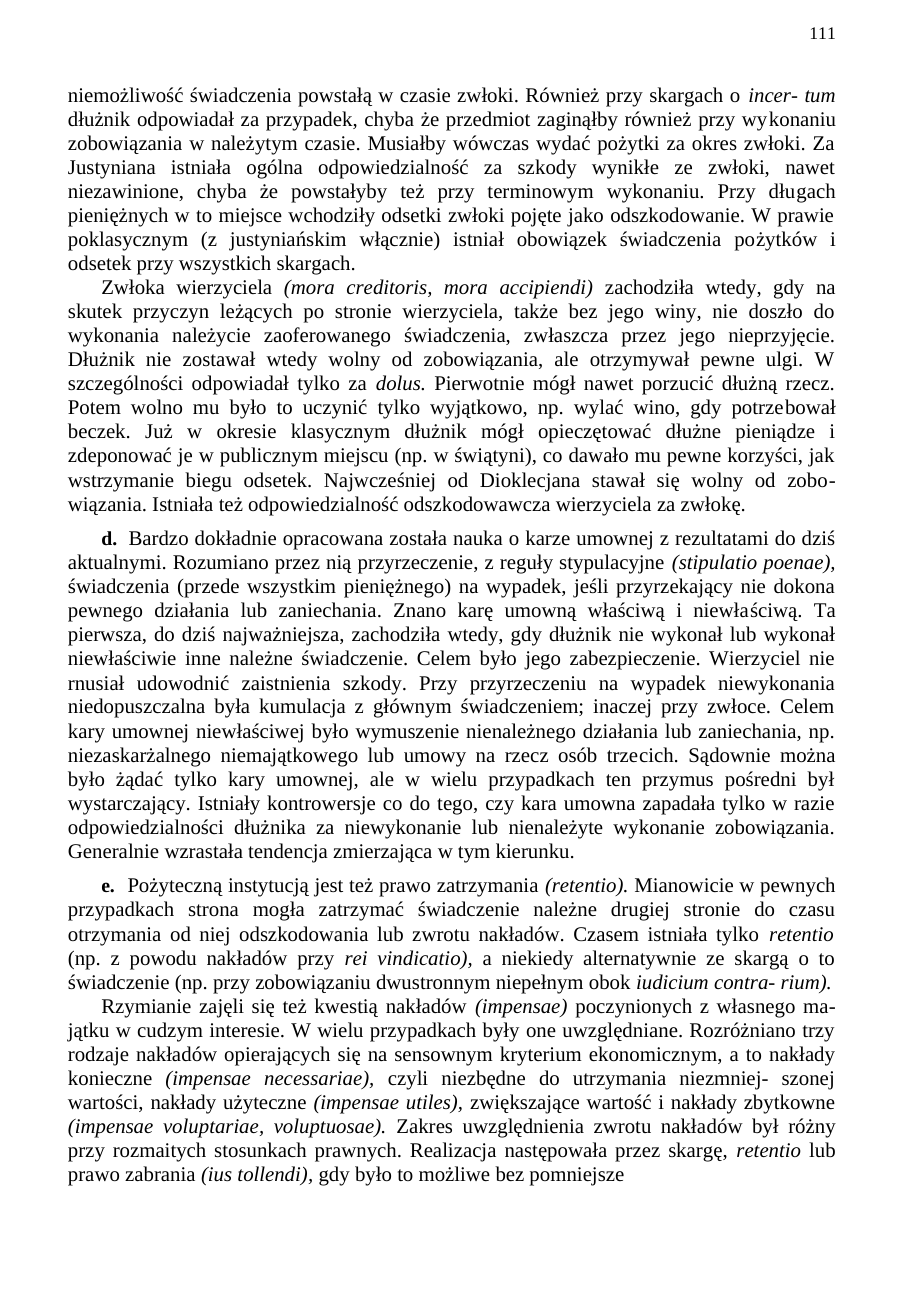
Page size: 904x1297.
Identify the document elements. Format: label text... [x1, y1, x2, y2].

text 111 [809, 23, 836, 43]
text Rzymianie zajęli się też kwestią nakładów (impensae) poczynionych z własnego ma­jątku w cudzym interesie. W wielu przypadkach były one uwzględniane. Rozróżniano trzy rodzaje nakładów opierających się na sensownym kryterium ekonomicznym, a to nakłady konieczne (impensae necessariae), czyli niezbędne do utrzymania niezmniej- szonej wartości, nakłady użyteczne (impensae utiles), zwiększające wartość i nakłady zbytkowne (impensae voluptariae, voluptuosae). Zakres uwzględnienia zwrotu nakła­dów był różny przy rozmaitych stosunkach prawnych. Realizacja następowała przez skargę, retentio lub prawo zabrania (ius tollendi), gdy było to możliwe bez pomniejsze­ [68, 994, 836, 1186]
text Zwłoka wierzyciela (mora creditoris, mora accipiendi) zachodziła wtedy, gdy na skutek przyczyn leżących po stronie wierzyciela, także bez jego winy, nie doszło do wykonania należycie zaoferowanego świadczenia, zwłaszcza przez jego nieprzyjęcie. Dłużnik nie zostawał wtedy wolny od zobowiązania, ale otrzymywał pewne ulgi. W szczególności odpowiadał tylko za dolus. Pierwotnie mógł nawet porzucić dłużną rzecz. Potem wolno mu było to uczynić tylko wyjątkowo, np. wylać wino, gdy potrze­bował beczek. Już w okresie klasycznym dłużnik mógł opieczętować dłużne pieniądze i zdeponować je w publicznym miejscu (np. w świątyni), co dawało mu pewne korzyści, jak wstrzymanie biegu odsetek. Najwcześniej od Dioklecjana stawał się wolny od zobo­wiązania. Istniała też odpowiedzialność odszkodowawcza wierzyciela za zwłokę. [68, 275, 836, 516]
list Bardzo dokładnie opracowana została nauka o karze umownej z rezultatami do dziś aktualnymi. Rozumiano przez nią przyrzeczenie, z reguły stypulacyjne (stipulatio poenae), świadczenia (przede wszystkim pieniężnego) na wypadek, jeśli przyrzekający nie dokona pewnego działania lub zaniechania. Znano karę umowną właściwą i niewła­ściwą. Ta pierwsza, do dziś najważniejsza, zachodziła wtedy, gdy dłużnik nie wykonał lub wykonał niewłaściwie inne należne świadczenie. Celem było jego zabezpieczenie. Wierzyciel nie rnusiał udowodnić zaistnienia szkody. Przy przyrzeczeniu na wypadek niewykonania niedopuszczalna była kumulacja z głównym świadczeniem; inaczej przy zwłoce. Celem kary umownej niewłaściwej było wymuszenie nienależnego działania lub zaniechania, np. niezaskarżalnego niemajątkowego lub umowy na rzecz osób trze­cich. Sądownie można było żądać tylko kary umownej, ale w wielu przypadkach ten przymus pośredni był wystarczający. Istniały kontrowersje co do tego, czy kara umowna zapadała tylko w razie odpowiedzialności dłużnika za niewykonanie lub nienależyte wykonanie zobowiązania. Generalnie wzrastała tendencja zmierzająca w tym kierunku. [68, 526, 836, 863]
list Pożyteczną instytucją jest też prawo zatrzymania (retentio). Mianowicie w pew­nych przypadkach strona mogła zatrzymać świadczenie należne drugiej stronie do czasu otrzymania od niej odszkodowania lub zwrotu nakładów. Czasem istniała tylko retentio (np. z powodu nakładów przy rei vindicatio), a niekiedy alternatywnie ze skargą o to świadczenie (np. przy zobowiązaniu dwustronnym niepełnym obok iudicium contra- rium). [68, 873, 836, 994]
text niemożliwość świadczenia powstałą w czasie zwłoki. Również przy skargach o incer- tum dłużnik odpowiadał za przypadek, chyba że przedmiot zaginąłby również przy wy­konaniu zobowiązania w należytym czasie. Musiałby wówczas wydać pożytki za okres zwłoki. Za Justyniana istniała ogólna odpowiedzialność za szkody wynikłe ze zwłoki, nawet niezawinione, chyba że powstałyby też przy terminowym wykonaniu. Przy dłu­gach pieniężnych w to miejsce wchodziły odsetki zwłoki pojęte jako odszkodowanie. W prawie poklasycznym (z justyniańskim włącznie) istniał obowiązek świadczenia po­żytków i odsetek przy wszystkich skargach. [68, 82, 836, 275]
